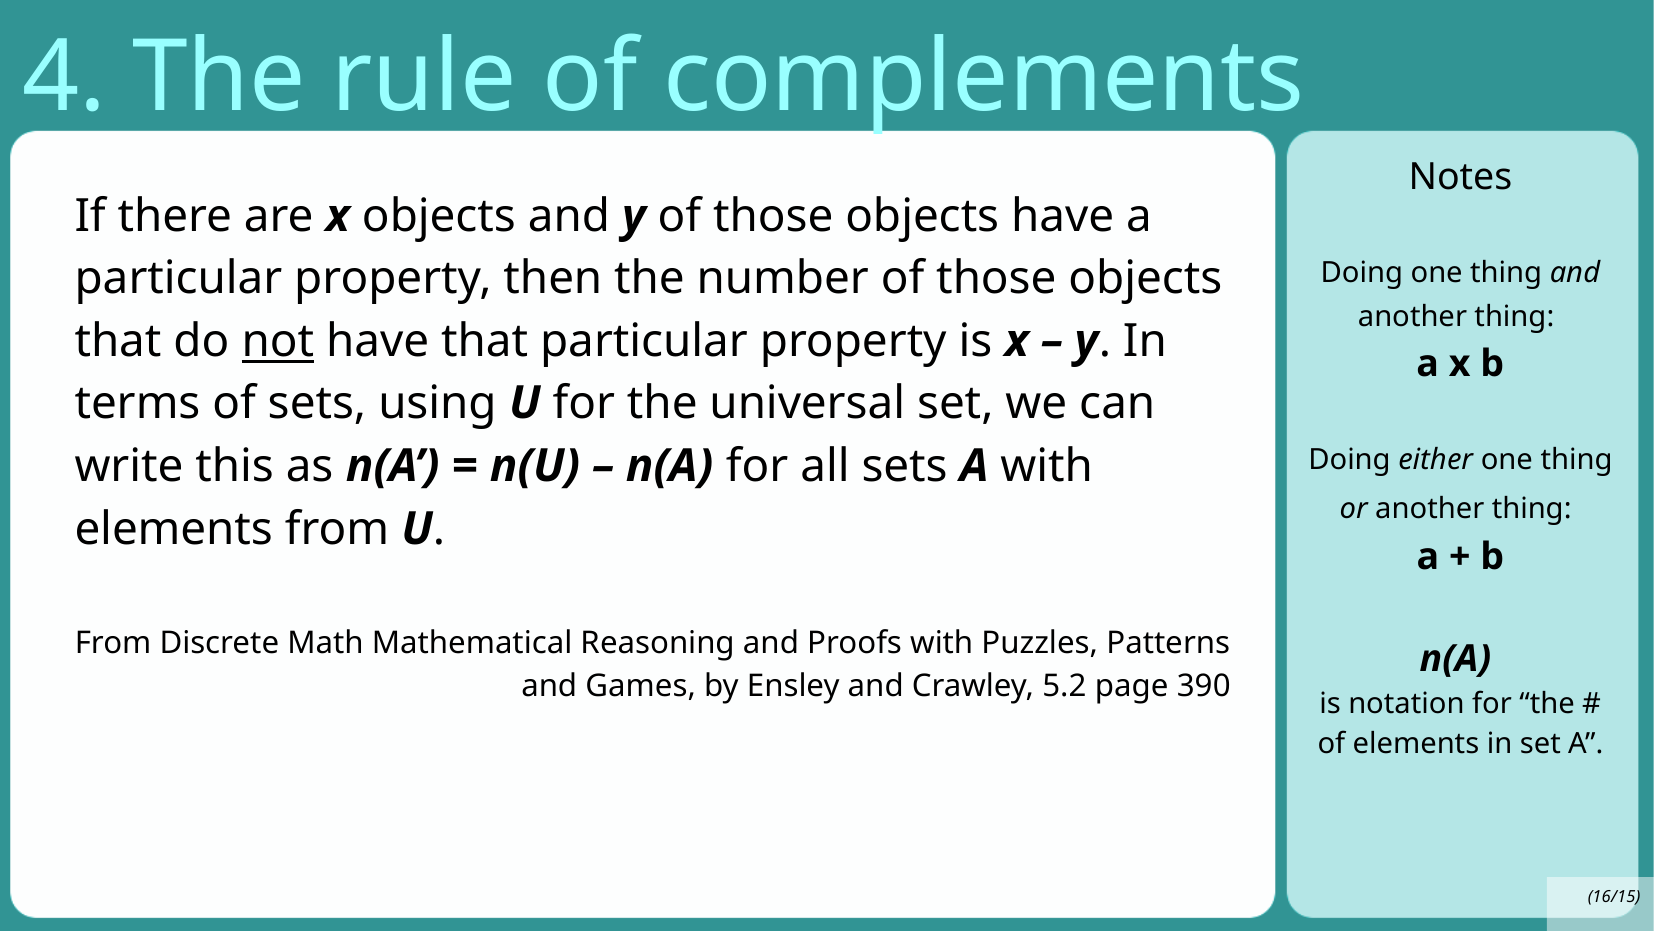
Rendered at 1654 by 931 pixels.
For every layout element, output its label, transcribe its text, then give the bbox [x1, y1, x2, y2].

title 4. The rule of complements [22, 13, 1511, 130]
picture [0, 0, 1654, 931]
text_box Notes Doing one thing and another thing: a x b Doing either one thing or another thing: a + b n(A) is notation for “the # of elements in set A”. [1290, 141, 1631, 661]
text_box (<number>/15) [1546, 877, 1654, 931]
text_box If there are x objects and y of those objects have a particular property, then the number of those objects that do not have that particular property is x – y. In terms of sets, using U for the universal set, we can write this as n(A’) = n(U) – n(A) for all sets A with elements from U. From Discrete Math Mathematical Reasoning and Proofs with Puzzles, Patterns and Games, by Ensley and Crawley, 5.2 page 390 [74, 182, 1244, 614]
